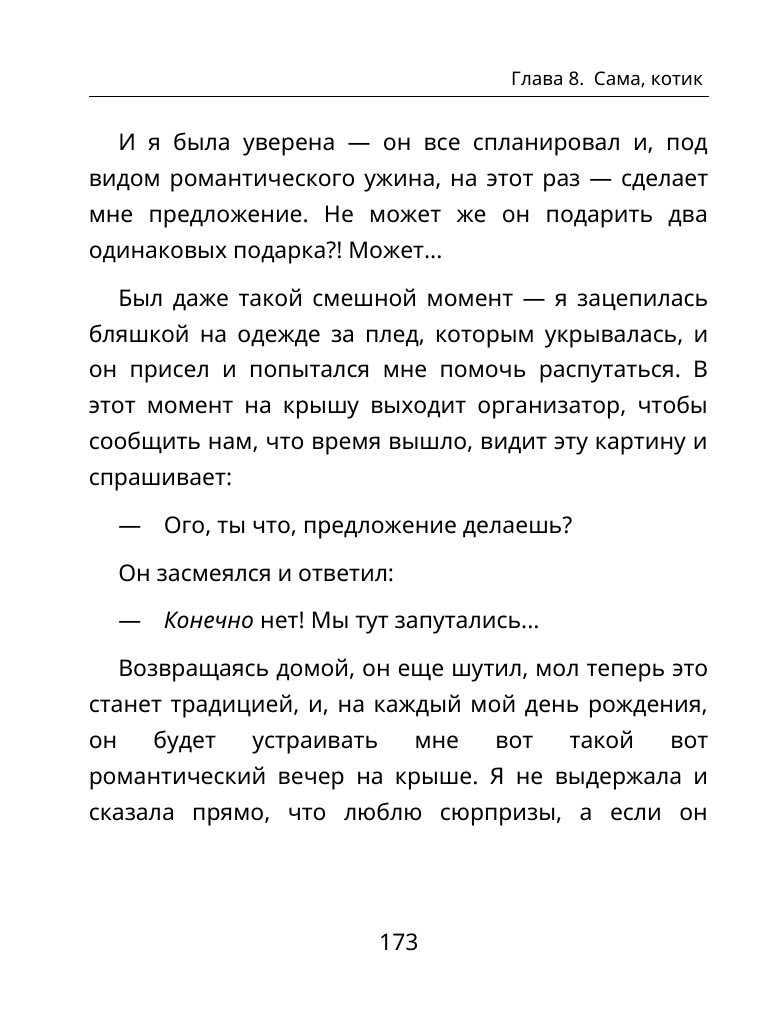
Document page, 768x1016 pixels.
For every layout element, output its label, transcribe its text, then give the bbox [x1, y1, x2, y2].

text Был даже такой смешной момент — я зацепилась бляшкой на одежде за плед, которым укрывалась, и он присел и попытался мне помочь распутаться. В этот момент на крышу выходит организатор, чтобы сообщить нам, что время вышло, видит эту картину и спрашивает: [88, 282, 709, 492]
text Возвращаясь домой, он еще шутил, мол теперь это станет традицией, и, на каждый мой день рождения, он будет устраивать мне вот такой вот романтический вечер на крыше. Я не выдержала и сказала прямо, что люблю сюрпризы, а если он [88, 652, 709, 827]
text И я была уверена — он все спланировал и, под видом романтического ужина, на этот раз — сделает мне предложение. Не может же он подарить два одинаковых подарка?! Может... [88, 126, 709, 265]
list Ого, ты что, предложение делаешь? [88, 509, 709, 540]
text Он засмеялся и ответил: [88, 557, 709, 588]
list Конечно нет! Мы тут запутались... [88, 604, 709, 636]
